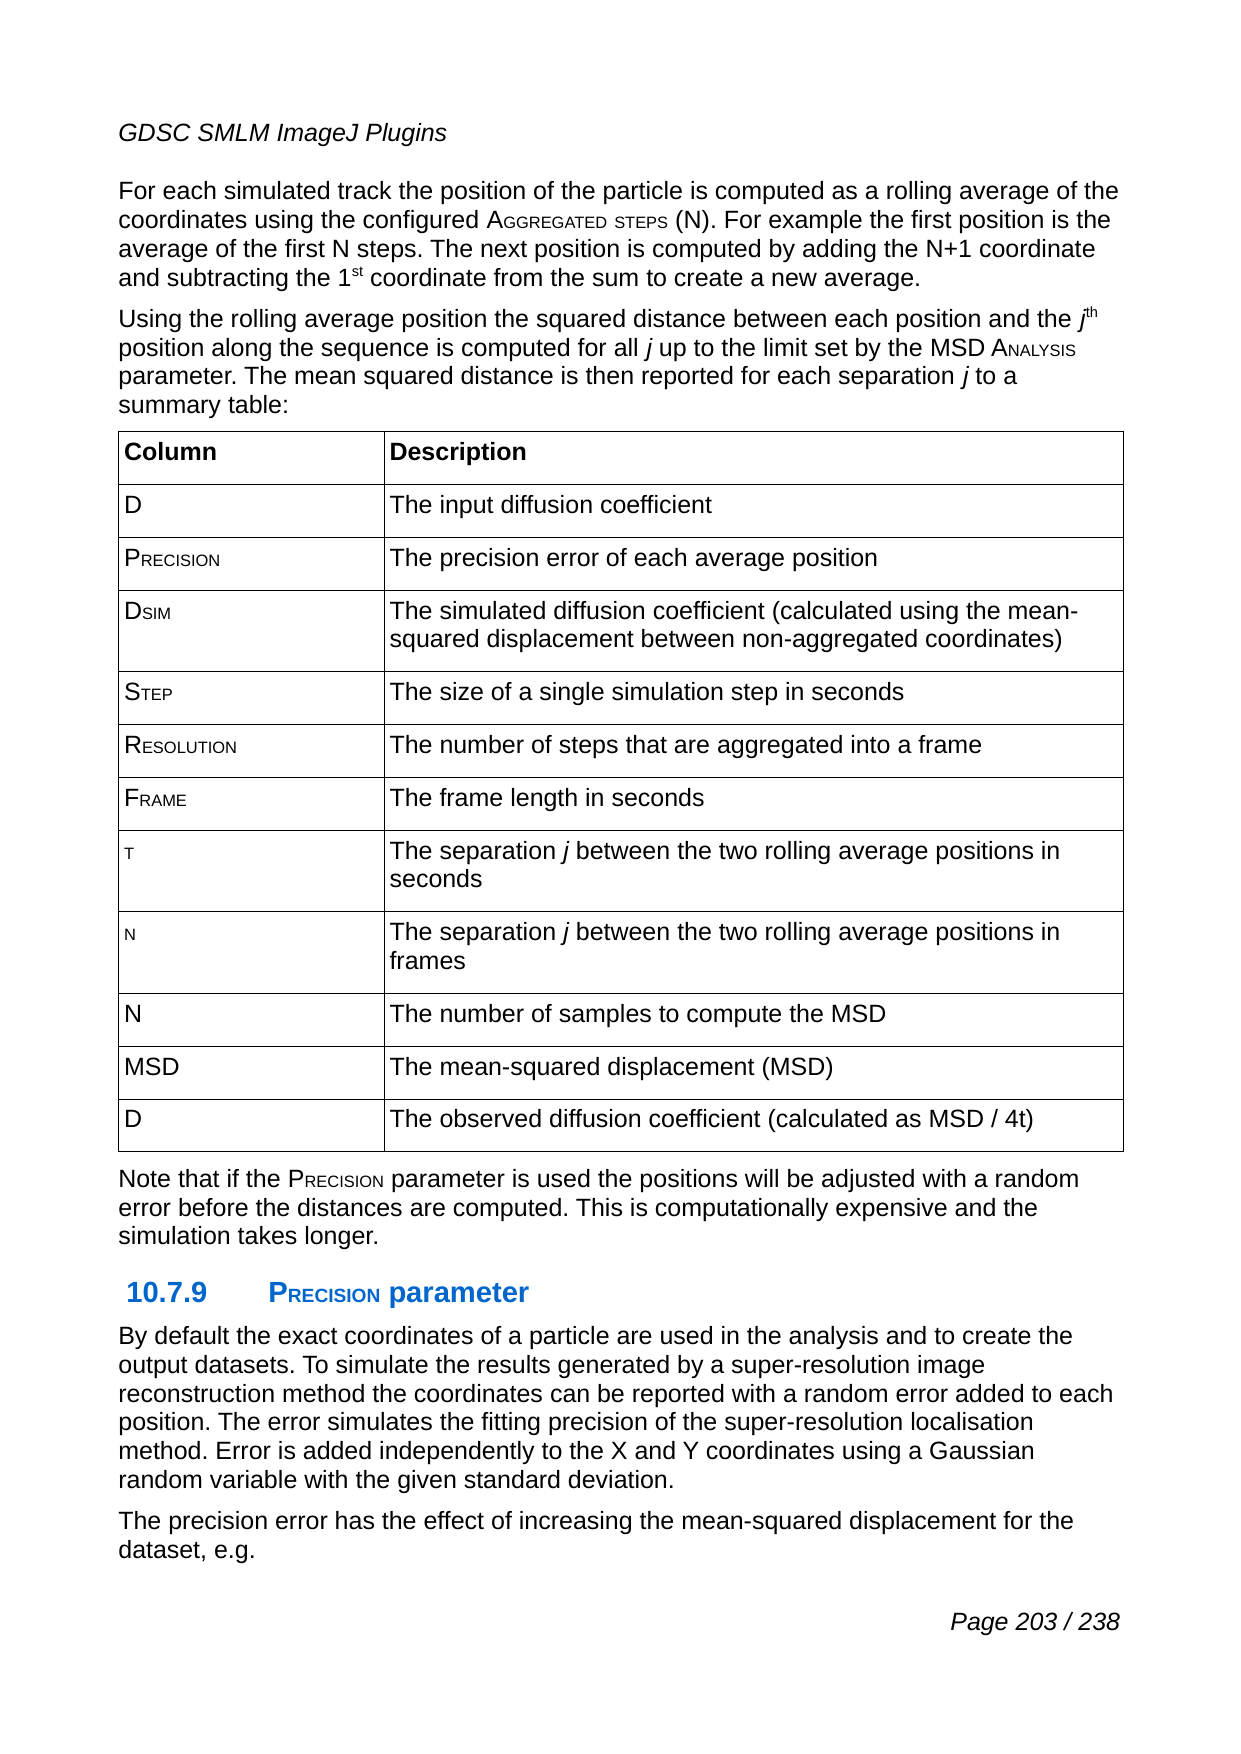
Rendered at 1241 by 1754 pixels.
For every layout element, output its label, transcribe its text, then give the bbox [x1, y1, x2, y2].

table_cell Frame [119, 778, 384, 830]
table_cell The observed diffusion coefficient (calculated as MSD / 4t) [385, 1100, 1123, 1151]
table_cell Dsim [119, 591, 384, 671]
table_cell Precision [119, 538, 384, 590]
table_cell Step [119, 672, 384, 724]
table_cell D [119, 1100, 384, 1151]
table_cell The number of samples to compute the MSD [385, 994, 1123, 1046]
table_cell D [119, 485, 384, 537]
table_cell The separation j between the two rolling average positions in seconds [385, 831, 1123, 911]
table_cell The number of steps that are aggregated into a frame [385, 725, 1123, 777]
table_cell The separation j between the two rolling average positions in frames [385, 912, 1123, 993]
table_cell MSD [119, 1047, 384, 1098]
table_cell The simulated diffusion coefficient (calculated using the mean-squared displacement between non-aggregated coordinates) [385, 591, 1123, 671]
text For each simulated track the position of the particle is computed as a rolling average of the coordinates using the configured Aggregated steps (N). For example the first position is the average of the first N steps. The next position is computed by adding the N+1 coordinate and subtracting the 1st coordinate from the sum to create a new average. [118, 176, 1122, 291]
table_cell n [119, 912, 384, 993]
text Using the rolling average position the squared distance between each position and the jth position along the sequence is computed for all j up to the limit set by the MSD Analysis parameter. The mean squared distance is then reported for each separation j to a summary table: [118, 304, 1122, 419]
table_cell t [119, 831, 384, 911]
text By default the exact coordinates of a particle are used in the analysis and to create the output datasets. To simulate the results generated by a super-resolution image reconstruction method the coordinates can be reported with a random error added to each position. The error simulates the fitting precision of the super-resolution localisation method. Error is added independently to the X and Y coordinates using a Gaussian random variable with the given standard deviation. [118, 1321, 1122, 1494]
table_cell The mean-squared displacement (MSD) [385, 1047, 1123, 1098]
table_cell The size of a single simulation step in seconds [385, 672, 1123, 724]
table_cell The precision error of each average position [385, 538, 1123, 590]
table_cell The input diffusion coefficient [385, 485, 1123, 537]
table_header Column [119, 432, 384, 484]
text Note that if the Precision parameter is used the positions will be adjusted with a random error before the distances are computed. This is computationally expensive and the simulation takes longer. [118, 1164, 1122, 1250]
table_cell N [119, 994, 384, 1046]
subtitle Precision parameter [118, 1275, 1122, 1309]
table_header Description [385, 432, 1123, 484]
table_cell Resolution [119, 725, 384, 777]
text The precision error has the effect of increasing the mean-squared displacement for the dataset, e.g. [118, 1506, 1122, 1564]
table_cell The frame length in seconds [385, 778, 1123, 830]
